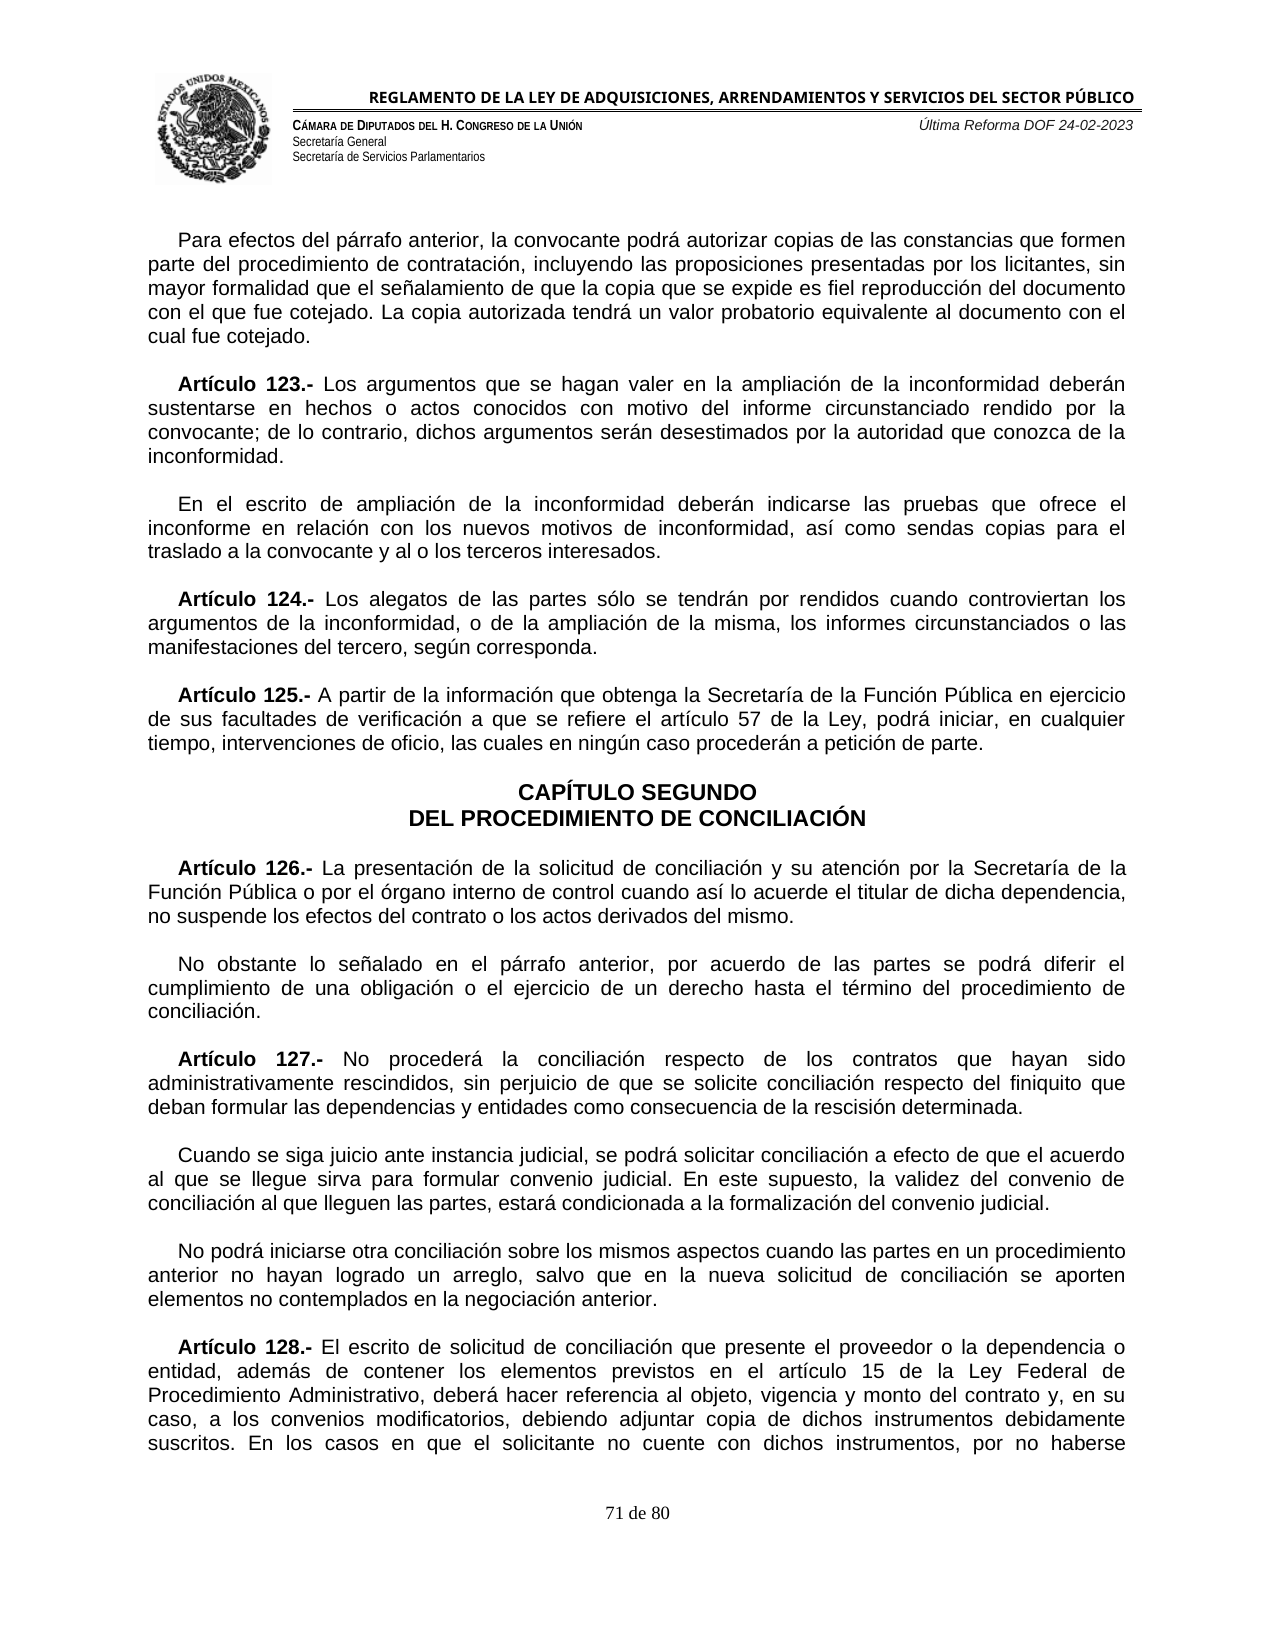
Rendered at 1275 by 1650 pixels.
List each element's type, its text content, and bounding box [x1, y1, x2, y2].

text Artículo 123.- Los argumentos que se hagan valer en la ampliación de la inconformidad deberán sustentarse en hechos o actos conocidos con motivo del informe circunstanciado rendido por la convocante; de lo contrario, dichos argumentos serán desestimados por la autoridad que conozca de la inconformidad. [148, 372, 1127, 467]
text Artículo 124.- Los alegatos de las partes sólo se tendrán por rendidos cuando controviertan los argumentos de la inconformidad, o de la ampliación de la misma, los informes circunstanciados o las manifestaciones del tercero, según corresponda. [148, 587, 1127, 659]
text Para efectos del párrafo anterior, la convocante podrá autorizar copias de las constancias que formen parte del procedimiento de contratación, incluyendo las proposiciones presentadas por los licitantes, sin mayor formalidad que el señalamiento de que la copia que se expide es fiel reproducción del documento con el que fue cotejado. La copia autorizada tendrá un valor probatorio equivalente al documento con el cual fue cotejado. [148, 228, 1127, 348]
text Artículo 125.- A partir de la información que obtenga la Secretaría de la Función Pública en ejercicio de sus facultades de verificación a que se refiere el artículo 57 de la Ley, podrá iniciar, en cualquier tiempo, intervenciones de oficio, las cuales en ningún caso procederán a petición de parte. [148, 683, 1127, 755]
text Cuando se siga juicio ante instancia judicial, se podrá solicitar conciliación a efecto de que el acuerdo al que se llegue sirva para formular convenio judicial. En este supuesto, la validez del convenio de conciliación al que lleguen las partes, estará condicionada a la formalización del convenio judicial. [148, 1143, 1127, 1215]
text DEL PROCEDIMIENTO DE CONCILIACIÓN [148, 805, 1127, 832]
text CAPÍTULO SEGUNDO [148, 779, 1127, 805]
text Artículo 127.- No procederá la conciliación respecto de los contratos que hayan sido administrativamente rescindidos, sin perjuicio de que se solicite conciliación respecto del finiquito que deban formular las dependencias y entidades como consecuencia de la rescisión determinada. [148, 1047, 1127, 1119]
text En el escrito de ampliación de la inconformidad deberán indicarse las pruebas que ofrece el inconforme en relación con los nuevos motivos de inconformidad, así como sendas copias para el traslado a la convocante y al o los terceros interesados. [148, 491, 1127, 563]
text No podrá iniciarse otra conciliación sobre los mismos aspectos cuando las partes en un procedimiento anterior no hayan logrado un arreglo, salvo que en la nueva solicitud de conciliación se aporten elementos no contemplados en la negociación anterior. [148, 1239, 1127, 1311]
text No obstante lo señalado en el párrafo anterior, por acuerdo de las partes se podrá diferir el cumplimiento de una obligación o el ejercicio de un derecho hasta el término del procedimiento de conciliación. [148, 951, 1127, 1023]
text Artículo 128.- El escrito de solicitud de conciliación que presente el proveedor o la dependencia o entidad, además de contener los elementos previstos en el artículo 15 de la Ley Federal de Procedimiento Administrativo, deberá hacer referencia al objeto, vigencia y monto del contrato y, en su caso, a los convenios modificatorios, debiendo adjuntar copia de dichos instrumentos debidamente suscritos. En los casos en que el solicitante no cuente con dichos instrumentos, por no haberse [148, 1335, 1127, 1454]
text Artículo 126.- La presentación de la solicitud de conciliación y su atención por la Secretaría de la Función Pública o por el órgano interno de control cuando así lo acuerde el titular de dicha dependencia, no suspende los efectos del contrato o los actos derivados del mismo. [148, 856, 1127, 927]
